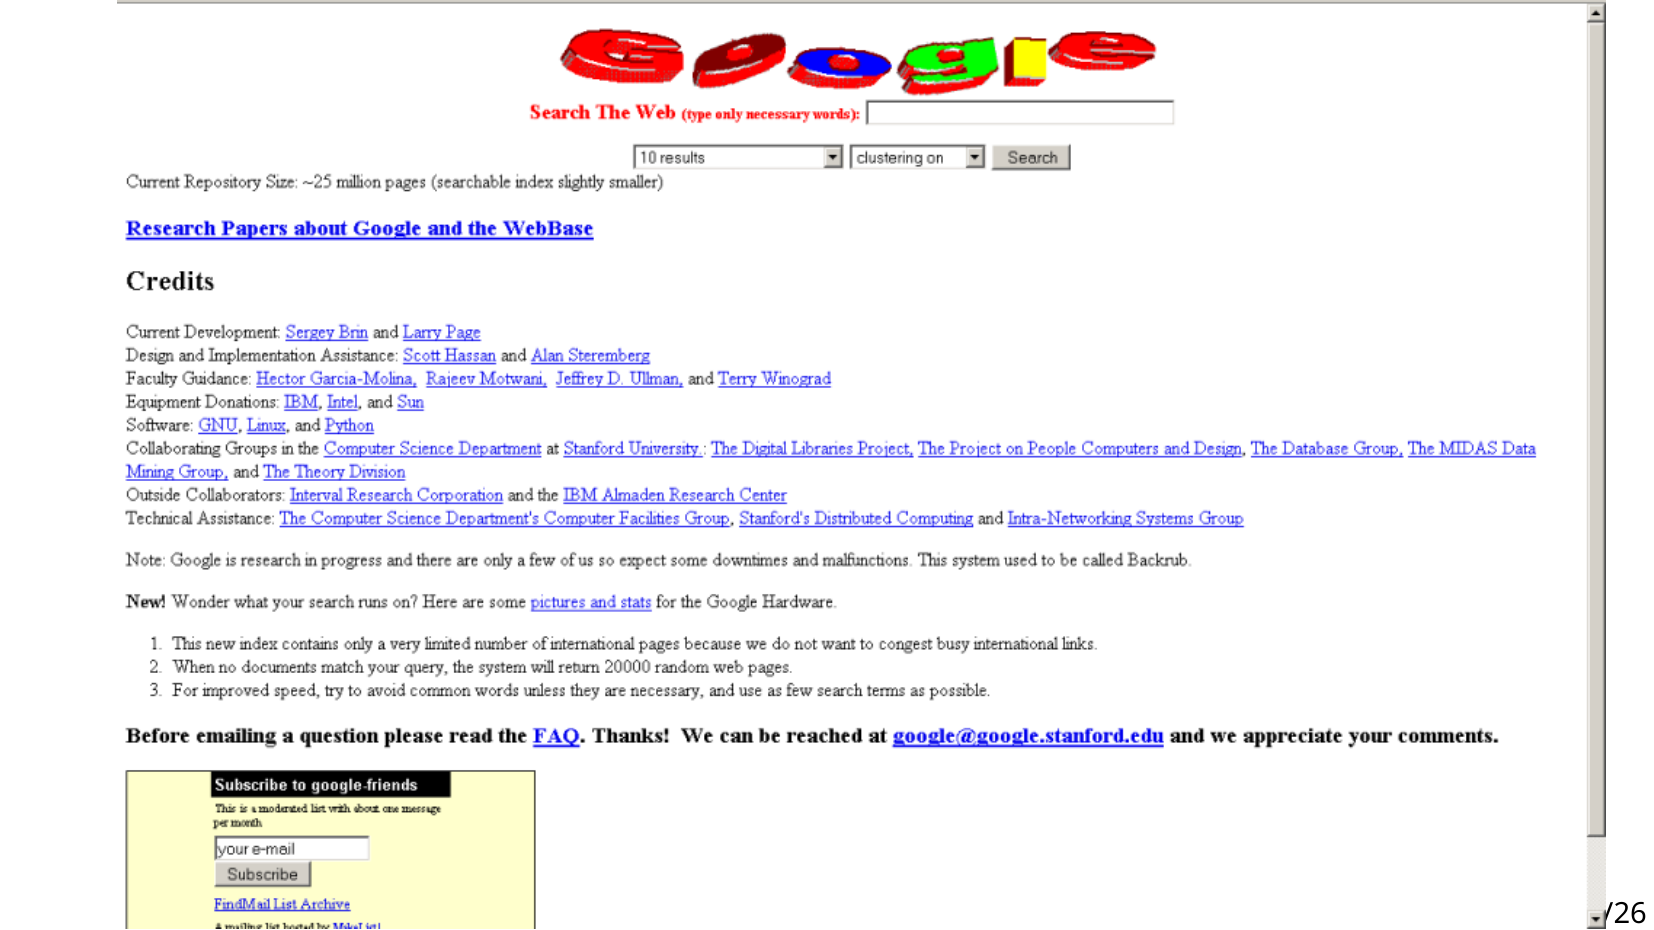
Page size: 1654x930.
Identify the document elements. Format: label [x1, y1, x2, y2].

picture [117, 0, 1606, 929]
